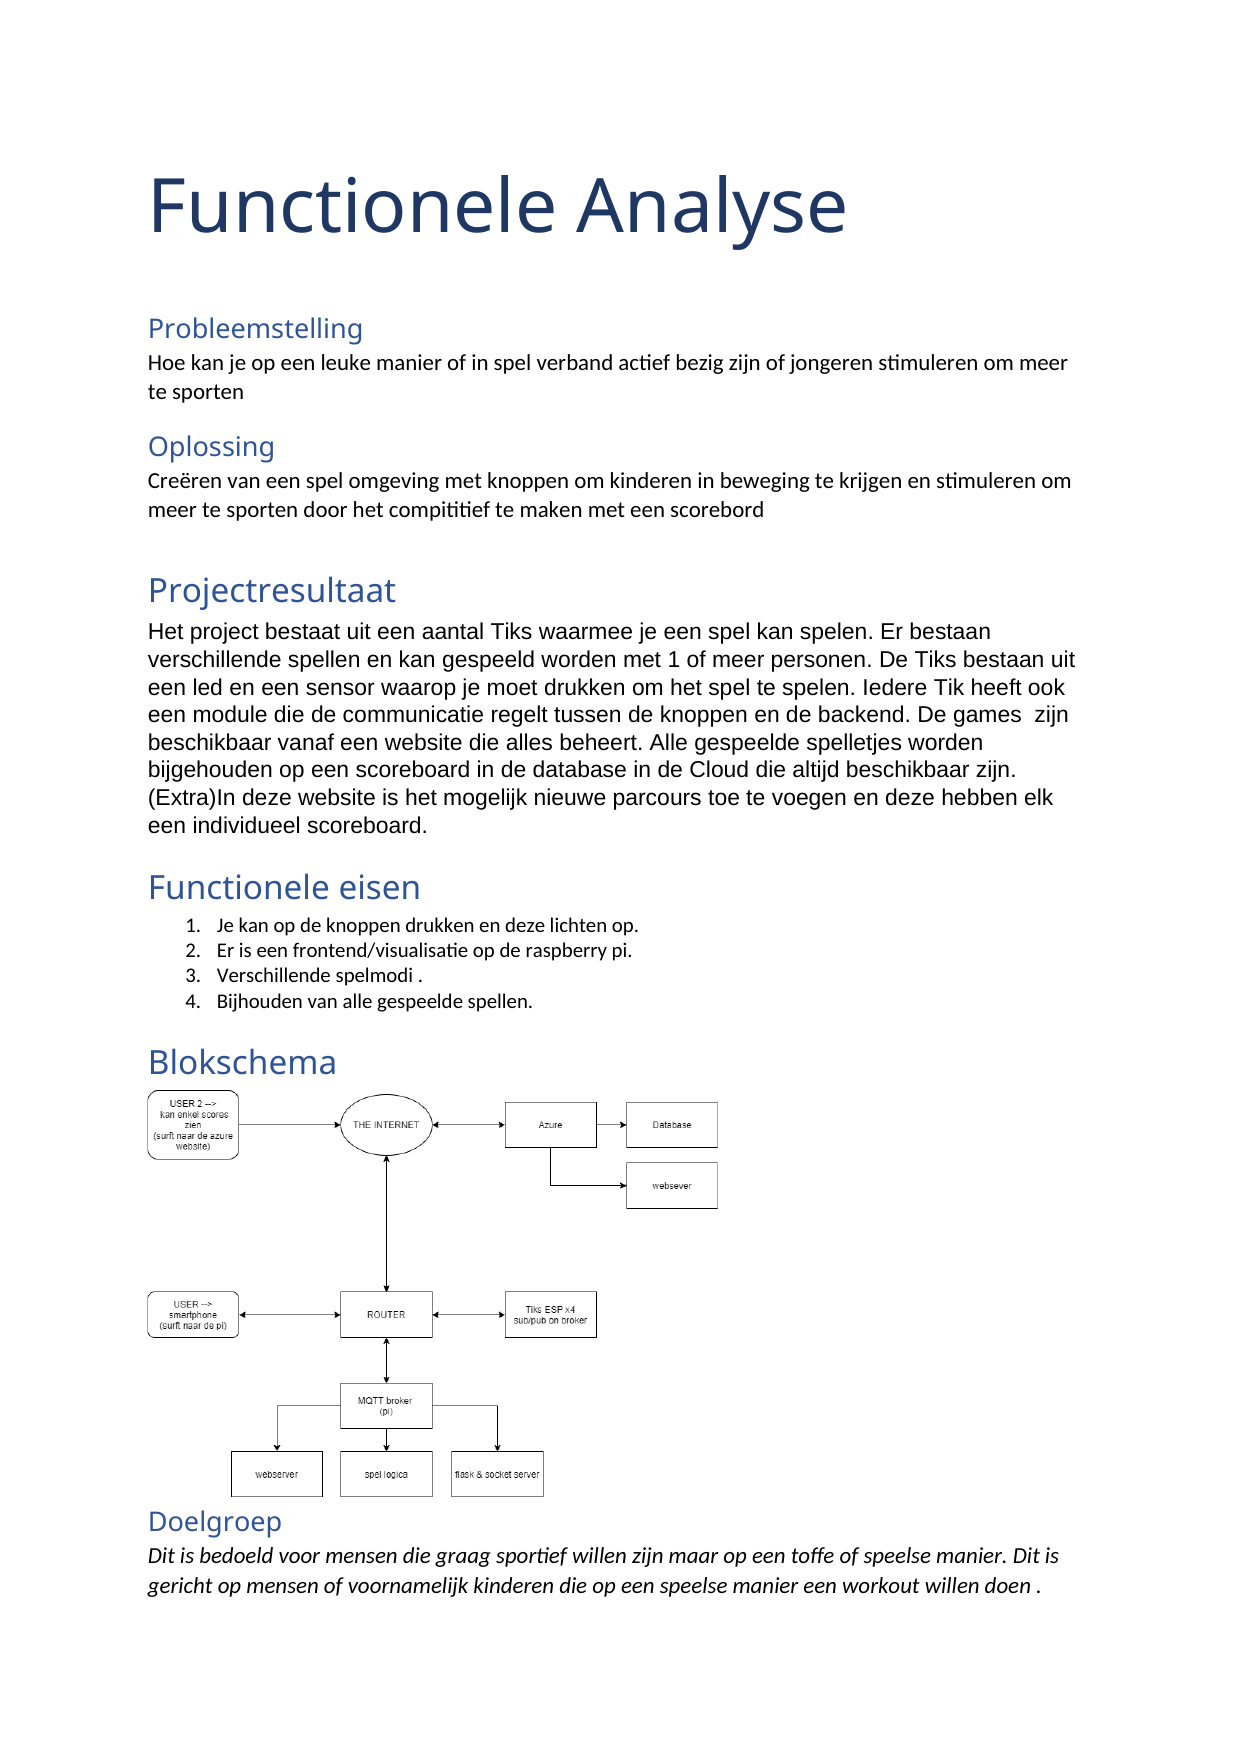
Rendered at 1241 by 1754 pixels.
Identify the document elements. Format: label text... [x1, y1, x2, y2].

list Je kan op de knoppen drukken en deze lichten op. [185, 912, 1093, 937]
text Dit is bedoeld voor mensen die graag sportief willen zijn maar op een toffe of speelse manier. Dit is gericht op mensen of voornamelijk kinderen die op een speelse manier een workout willen doen . [148, 1542, 1093, 1599]
text Hoe kan je op een leuke manier of in spel verband actief bezig zijn of jongeren stimuleren om meer te sporten [148, 348, 1093, 405]
subtitle Het project bestaat uit een aantal Tiks waarmee je een spel kan spelen. Er bestaan verschillende spellen en kan gespeeld worden met 1 of meer personen. De Tiks bestaan uit een led en een sensor waarop je moet drukken om het spel te spelen. Iedere Tik heeft ook een module die de communicatie regelt tussen de knoppen en de backend. De games zijn beschikbaar vanaf een website die alles beheert. Alle gespeelde spelletjes worden bijgehouden op een scoreboard in de database in de Cloud die altijd beschikbaar zijn. (Extra)In deze website is het mogelijk nieuwe parcours toe te voegen en deze hebben elk een individueel scoreboard. [148, 618, 1093, 838]
subtitle Functionele Analyse [148, 152, 1093, 254]
list Bijhouden van alle gespeelde spellen. [185, 988, 1093, 1013]
subtitle Oplossing [148, 427, 1093, 464]
subtitle Doelgroep [148, 1503, 1093, 1540]
subtitle Blokschema [148, 1038, 1093, 1084]
list Er is een frontend/visualisatie op de raspberry pi. [185, 937, 1093, 963]
list Verschillende spelmodi . [185, 963, 1093, 988]
text Creëren van een spel omgeving met knoppen om kinderen in beweging te krijgen en stimuleren om meer te sporten door het compititief te maken met een scorebord [148, 466, 1093, 523]
subtitle Functionele eisen [148, 864, 1093, 909]
subtitle Projectresultaat [148, 567, 1093, 612]
subtitle Probleemstelling [148, 309, 1093, 346]
